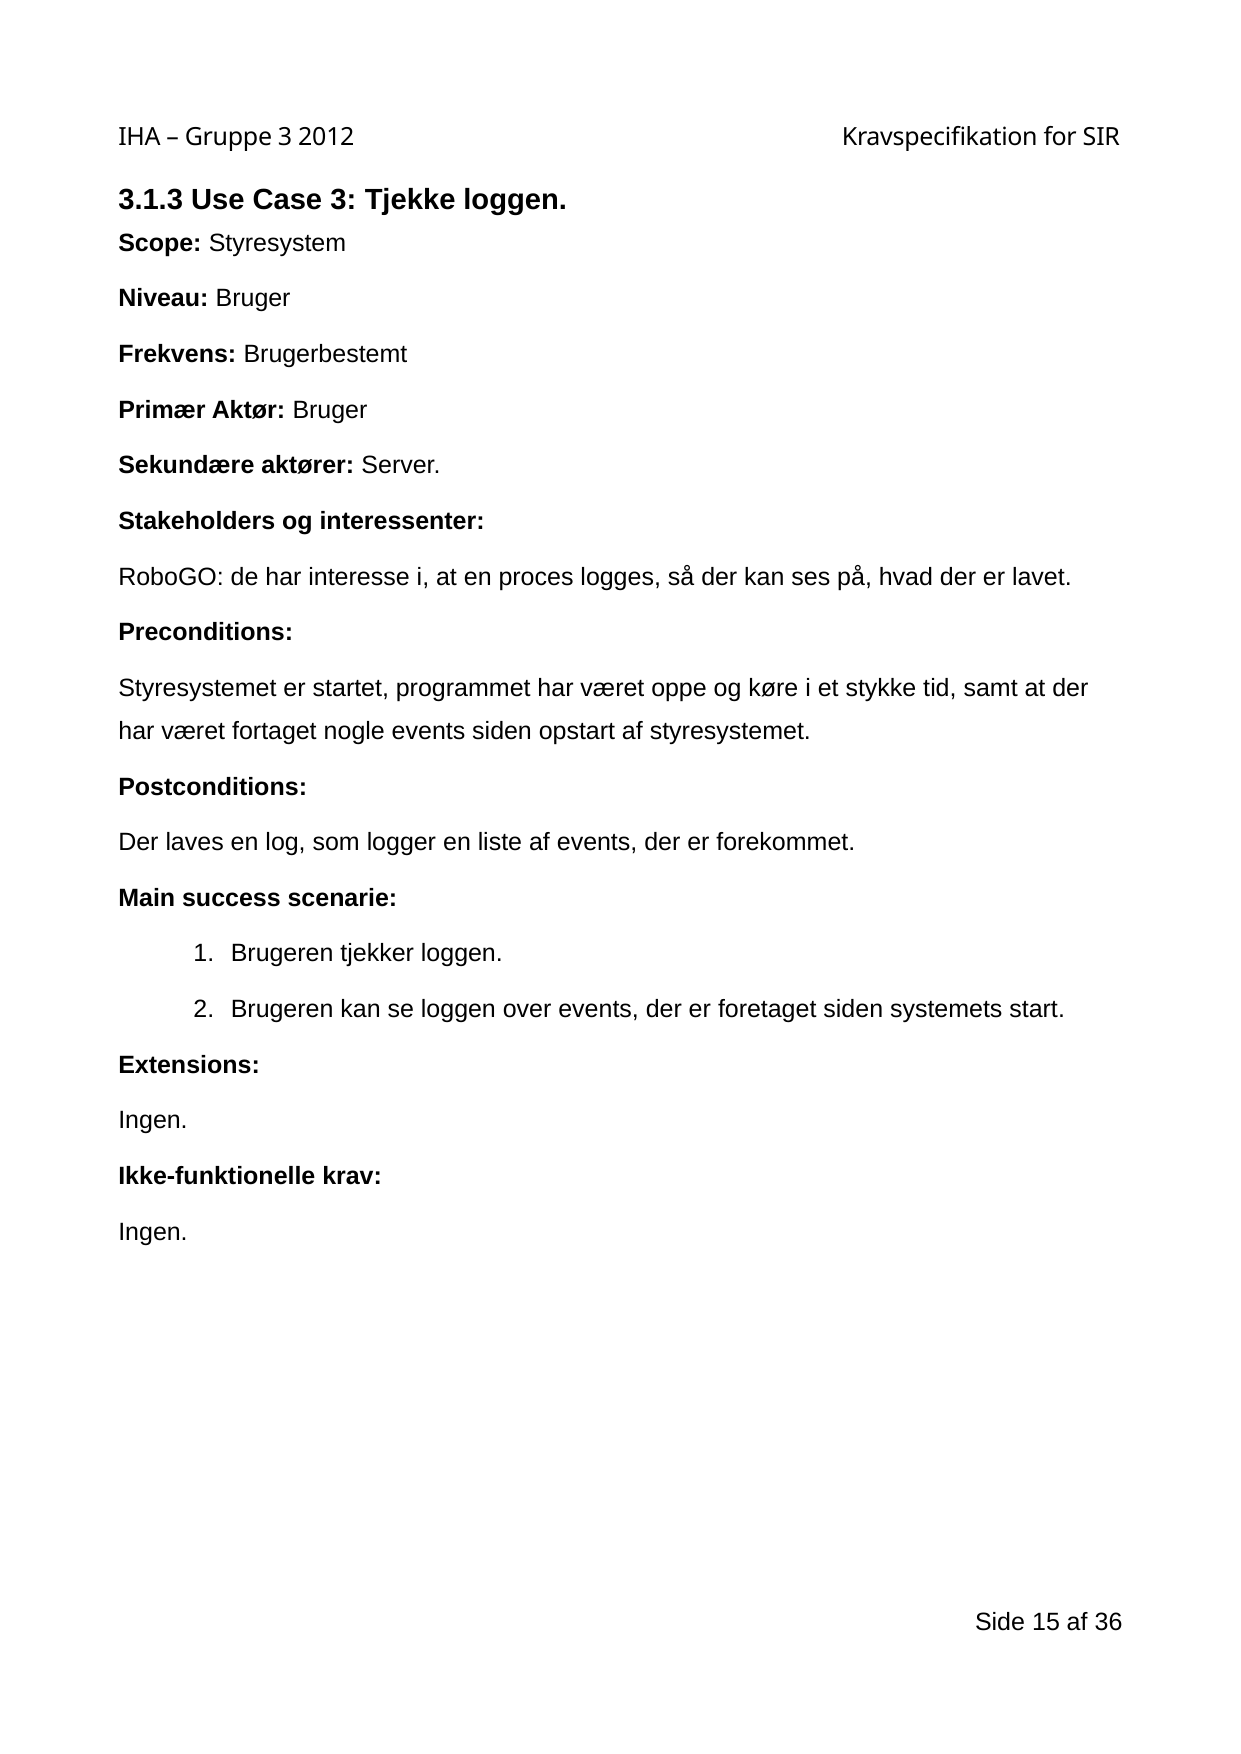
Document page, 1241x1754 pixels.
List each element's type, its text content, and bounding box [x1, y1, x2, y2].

list Brugeren tjekker loggen. [193, 938, 1122, 967]
text Extensions: [118, 1049, 1122, 1078]
text Preconditions: [118, 617, 1122, 646]
text RoboGO: de har interesse i, at en proces logges, så der kan ses på, hvad der er lavet. [118, 561, 1122, 590]
text Ingen. [118, 1105, 1122, 1134]
text Sekundære aktører: Server. [118, 450, 1122, 479]
text Scope: Styresystem [118, 228, 1122, 256]
text Der laves en log, som logger en liste af events, der er forekommet. [118, 827, 1122, 856]
text Postconditions: [118, 771, 1122, 800]
text Styresystemet er startet, programmet har været oppe og køre i et stykke tid, samt at der har været fortaget nogle events siden opstart af styresystemet. [118, 673, 1122, 744]
text Ingen. [118, 1216, 1122, 1245]
list Brugeren kan se loggen over events, der er foretaget siden systemets start. [193, 994, 1122, 1023]
text Primær Aktør: Bruger [118, 394, 1122, 423]
subtitle 3.1.3 Use Case 3: Tjekke loggen. [118, 182, 1122, 215]
text Ikke-funktionelle krav: [118, 1161, 1122, 1189]
text Main success scenarie: [118, 883, 1122, 911]
text Frekvens: Brugerbestemt [118, 339, 1122, 368]
text Niveau: Bruger [118, 283, 1122, 312]
text Stakeholders og interessenter: [118, 506, 1122, 534]
